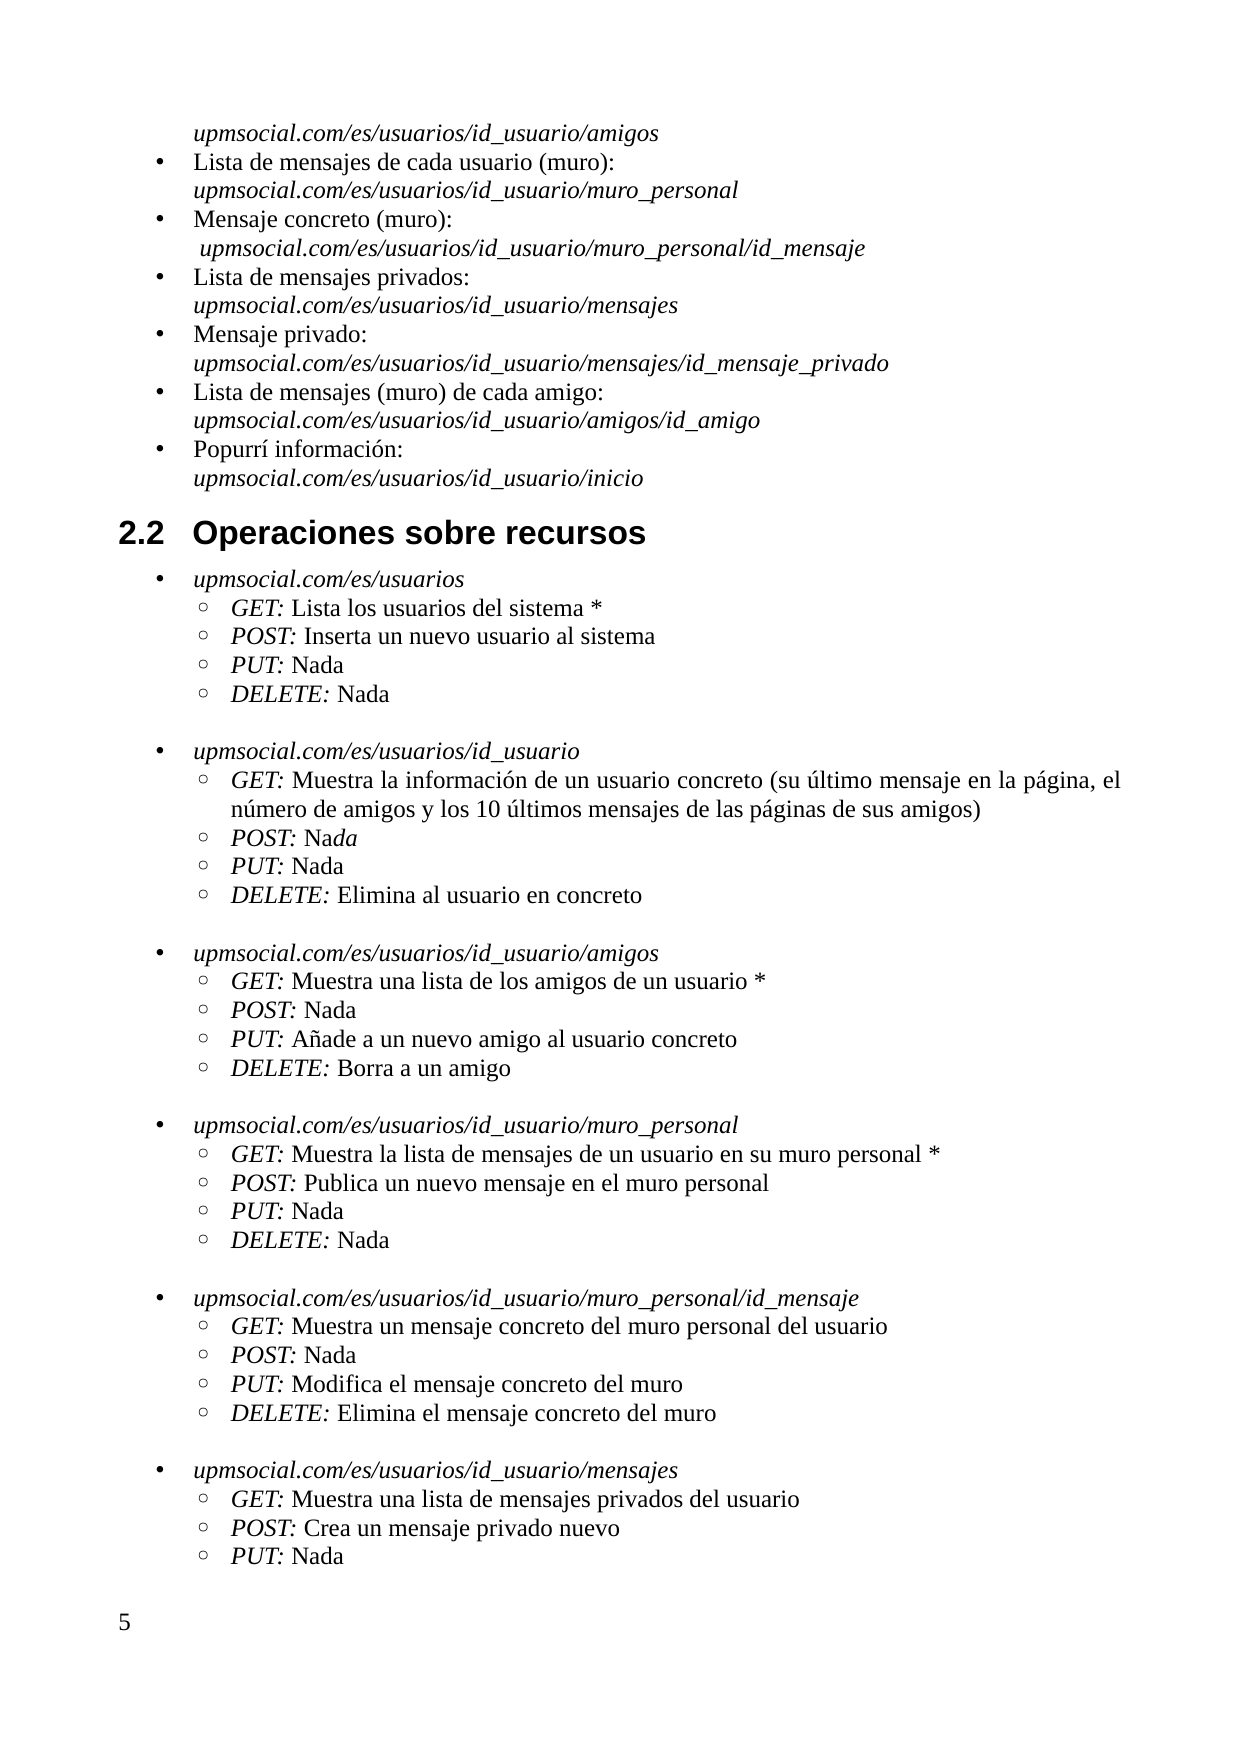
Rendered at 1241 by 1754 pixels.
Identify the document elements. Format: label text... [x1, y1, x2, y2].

list DELETE: Elimina al usuario en concreto [193, 880, 1122, 909]
list POST: Nada [193, 823, 1122, 851]
list upmsocial.com/es/usuarios/id_usuario/muro_personal/id_mensaje [156, 233, 1122, 262]
list upmsocial.com/es/usuarios/id_usuario/mensajes/id_mensaje_privado [156, 348, 1122, 377]
list Mensaje concreto (muro): [156, 204, 1122, 233]
list POST: Crea un mensaje privado nuevo [193, 1513, 1122, 1541]
list PUT: Nada [193, 851, 1122, 880]
list upmsocial.com/es/usuarios/id_usuario [156, 736, 1122, 765]
list Lista de mensajes de cada usuario (muro): [156, 147, 1122, 176]
list Mensaje privado: [156, 319, 1122, 348]
list upmsocial.com/es/usuarios/id_usuario/muro_personal/id_mensaje [156, 1283, 1122, 1311]
list DELETE: Borra a un amigo [193, 1053, 1122, 1081]
subtitle Operaciones sobre recursos [118, 513, 1122, 551]
list upmsocial.com/es/usuarios [156, 564, 1122, 593]
list POST: Inserta un nuevo usuario al sistema [193, 621, 1122, 650]
list upmsocial.com/es/usuarios/id_usuario/amigos/id_amigo [156, 406, 1122, 434]
list Lista de mensajes (muro) de cada amigo: [156, 377, 1122, 406]
list POST: Publica un nuevo mensaje en el muro personal [193, 1168, 1122, 1196]
list PUT: Modifica el mensaje concreto del muro [193, 1369, 1122, 1398]
list Popurrí información: [156, 434, 1122, 463]
list PUT: Nada [193, 1196, 1122, 1225]
list upmsocial.com/es/usuarios/id_usuario/muro_personal [156, 1110, 1122, 1139]
list PUT: Nada [193, 650, 1122, 679]
list DELETE: Elimina el mensaje concreto del muro [193, 1398, 1122, 1426]
list upmsocial.com/es/usuarios/id_usuario/inicio [156, 463, 1122, 492]
list PUT: Añade a un nuevo amigo al usuario concreto [193, 1024, 1122, 1053]
list upmsocial.com/es/usuarios/id_usuario/muro_personal [156, 176, 1122, 204]
list upmsocial.com/es/usuarios/id_usuario/amigos [156, 938, 1122, 966]
list POST: Nada [193, 1340, 1122, 1369]
list PUT: Nada [193, 1541, 1122, 1570]
list GET: Lista los usuarios del sistema * [193, 593, 1122, 621]
list GET: Muestra la información de un usuario concreto (su último mensaje en la página, el número de amigos y los 10 últimos mensajes de las páginas de sus amigos) [193, 765, 1122, 823]
list DELETE: Nada [193, 1225, 1122, 1254]
list upmsocial.com/es/usuarios/id_usuario/mensajes [156, 1455, 1122, 1484]
list POST: Nada [193, 995, 1122, 1024]
list GET: Muestra la lista de mensajes de un usuario en su muro personal * [193, 1139, 1122, 1168]
list upmsocial.com/es/usuarios/id_usuario/amigos [156, 118, 1122, 147]
list GET: Muestra una lista de los amigos de un usuario * [193, 966, 1122, 995]
list upmsocial.com/es/usuarios/id_usuario/mensajes [156, 291, 1122, 319]
list GET: Muestra una lista de mensajes privados del usuario [193, 1484, 1122, 1513]
list GET: Muestra un mensaje concreto del muro personal del usuario [193, 1311, 1122, 1340]
list DELETE: Nada [193, 679, 1122, 708]
list Lista de mensajes privados: [156, 262, 1122, 291]
